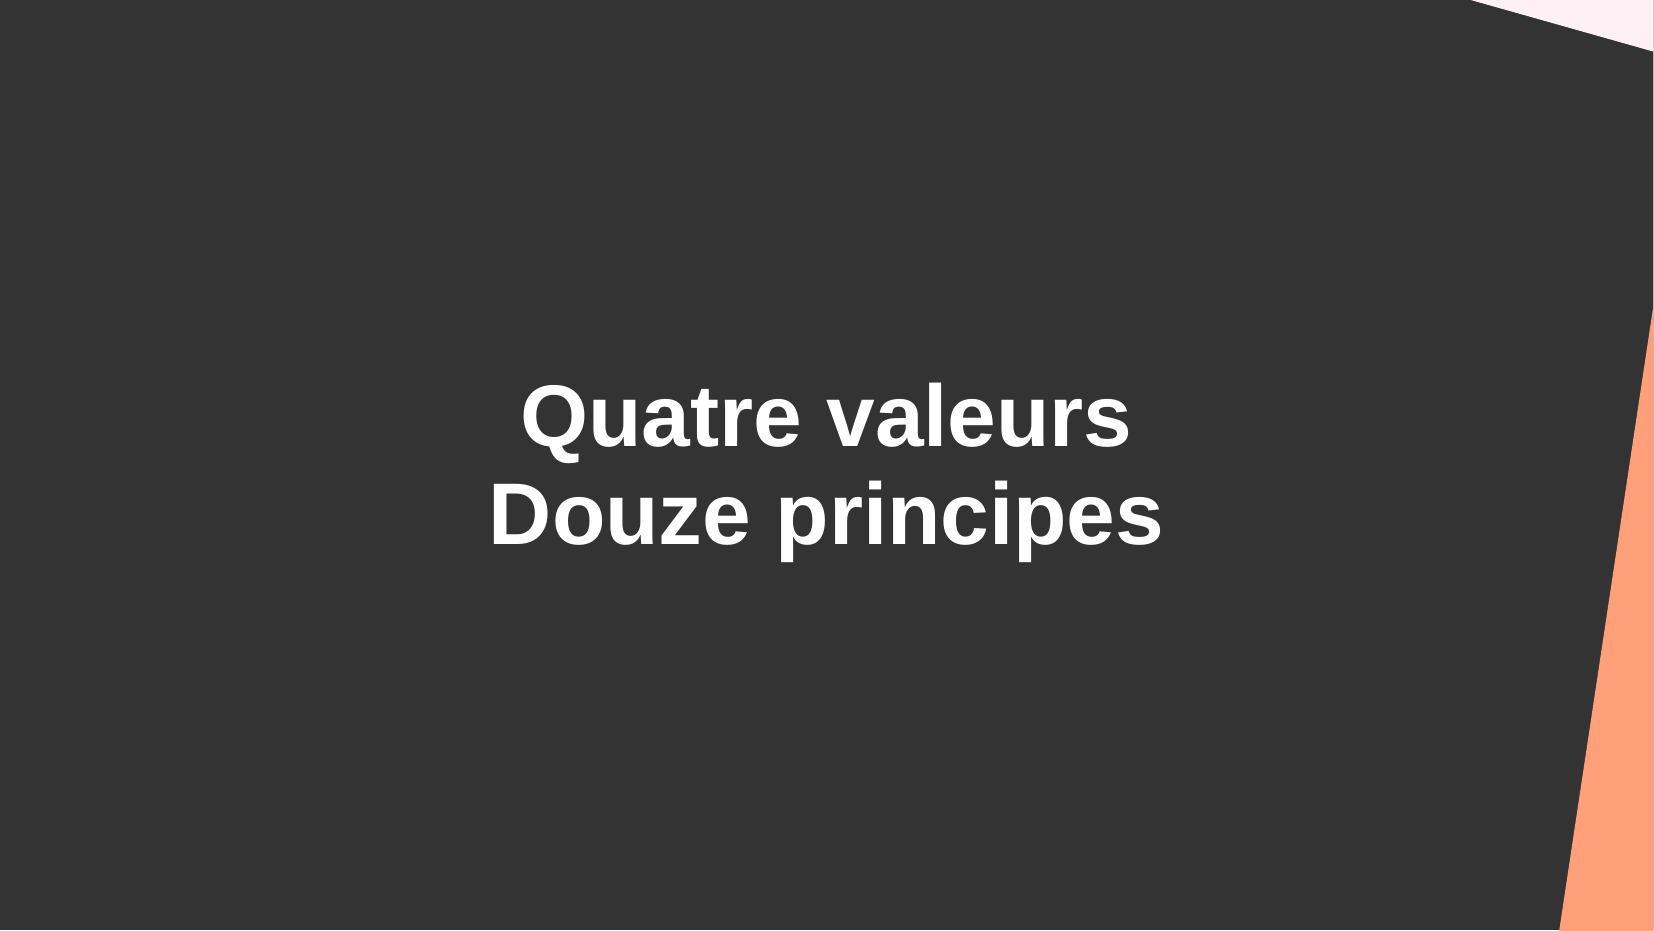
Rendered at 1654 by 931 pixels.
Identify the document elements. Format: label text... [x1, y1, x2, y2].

title Quatre valeurs Douze principes [31, 367, 1622, 563]
text_box [1559, 301, 1654, 931]
text_box [1470, 0, 1654, 52]
